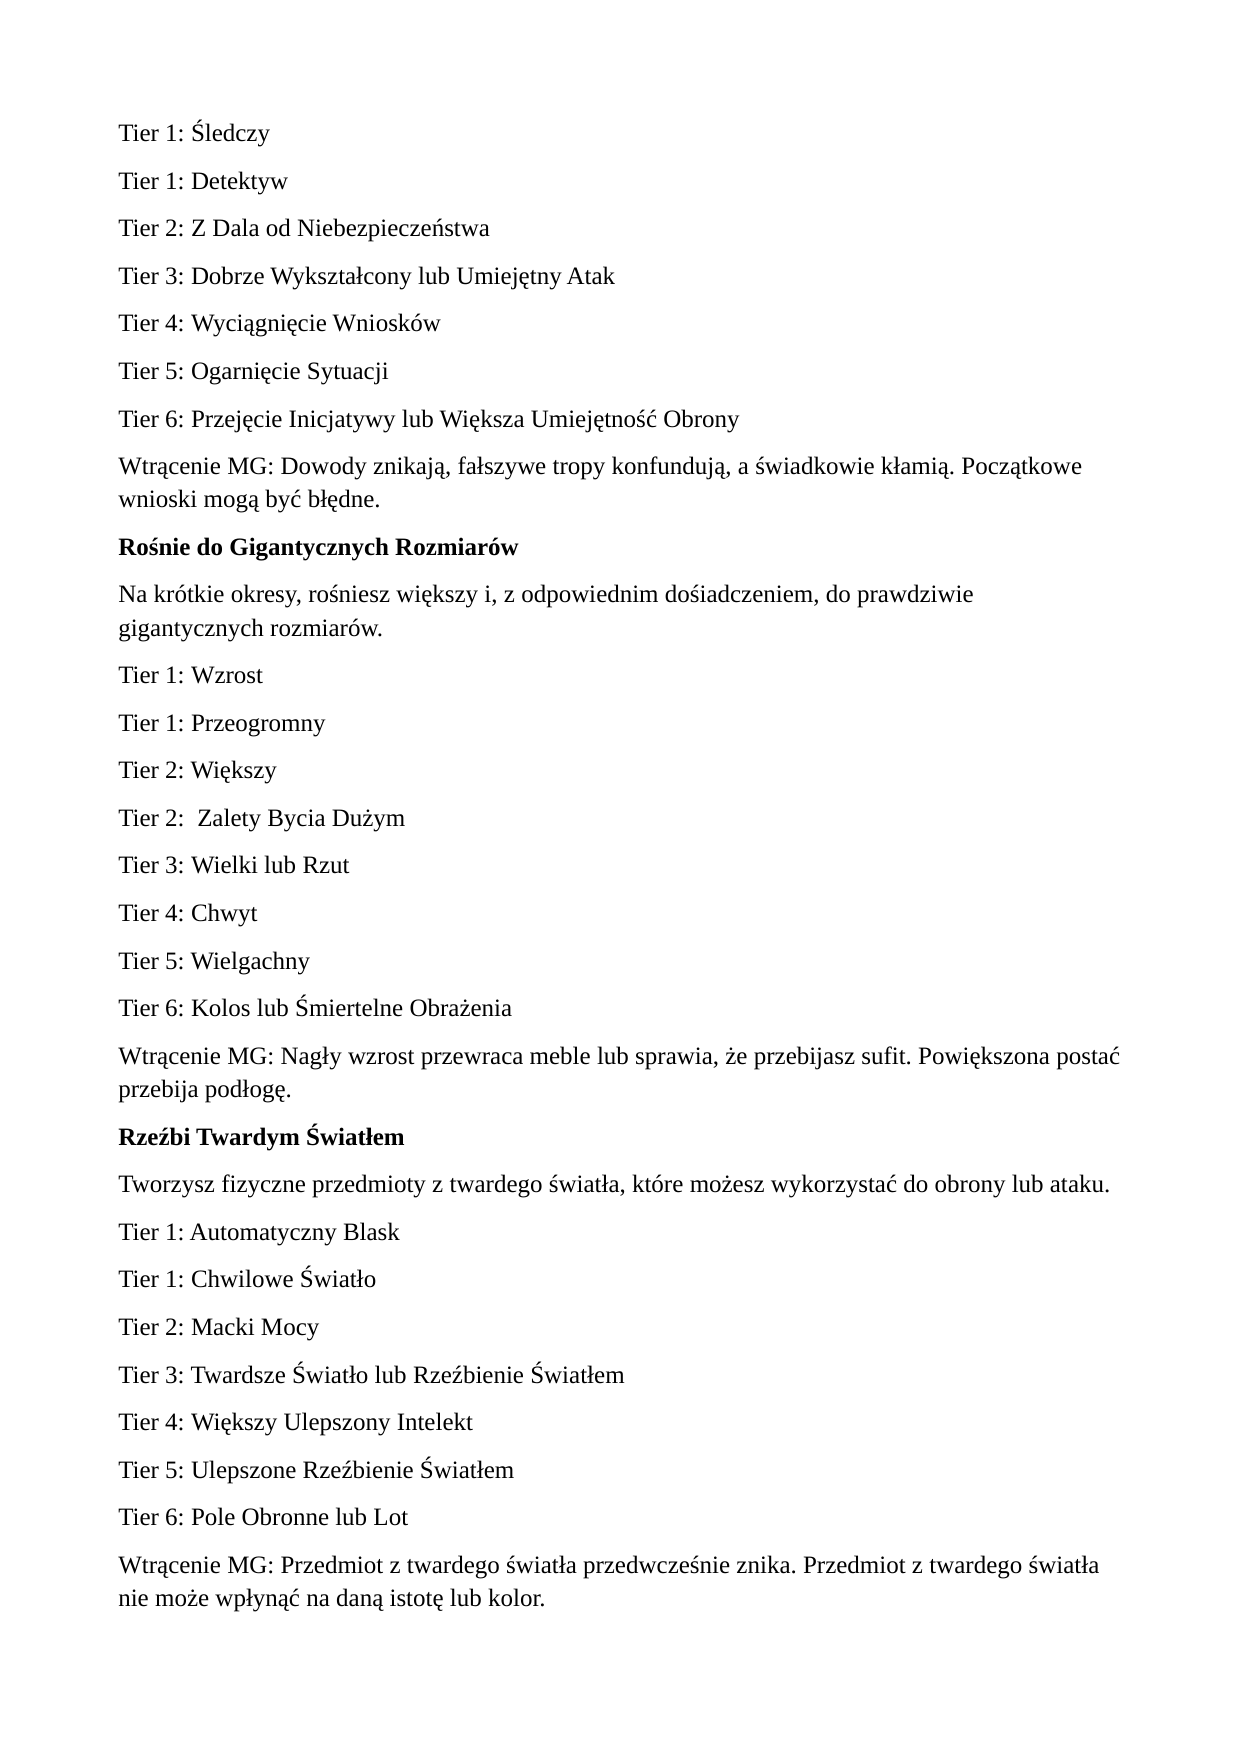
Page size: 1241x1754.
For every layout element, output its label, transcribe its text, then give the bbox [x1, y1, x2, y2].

text Tier 2: Macki Mocy [118, 1312, 1122, 1341]
text Tier 4: Wyciągnięcie Wniosków [118, 308, 1122, 337]
text Tier 3: Dobrze Wykształcony lub Umiejętny Atak [118, 261, 1122, 290]
text Tier 1: Detektyw [118, 166, 1122, 194]
text Tier 4: Chwyt [118, 898, 1122, 927]
text Wtrącenie MG: Przedmiot z twardego światła przedwcześnie znika. Przedmiot z twardego światła nie może wpłynąć na daną istotę lub kolor. [118, 1550, 1122, 1612]
text Tier 1: Wzrost [118, 660, 1122, 689]
text Wtrącenie MG: Dowody znikają, fałszywe tropy konfundują, a świadkowie kłamią. Początkowe wnioski mogą być błędne. [118, 451, 1122, 513]
text Tier 2: Większy [118, 755, 1122, 784]
text Tier 3: Wielki lub Rzut [118, 851, 1122, 879]
text Tier 5: Ogarnięcie Sytuacji [118, 356, 1122, 385]
text Tier 2: Z Dala od Niebezpieczeństwa [118, 213, 1122, 242]
text Tier 6: Przejęcie Inicjatywy lub Większa Umiejętność Obrony [118, 404, 1122, 432]
text Rzeźbi Twardym Światłem [118, 1122, 1122, 1150]
text Tier 6: Kolos lub Śmiertelne Obrażenia [118, 993, 1122, 1022]
text Tworzysz fizyczne przedmioty z twardego światła, które możesz wykorzystać do obrony lub ataku. [118, 1169, 1122, 1198]
text Tier 1: Automatyczny Blask [118, 1217, 1122, 1246]
text Tier 4: Większy Ulepszony Intelekt [118, 1407, 1122, 1436]
text Tier 2: Zalety Bycia Dużym [118, 803, 1122, 832]
text Tier 1: Śledczy [118, 118, 1122, 147]
text Tier 1: Przeogromny [118, 708, 1122, 737]
text Tier 6: Pole Obronne lub Lot [118, 1502, 1122, 1531]
text Rośnie do Gigantycznych Rozmiarów [118, 532, 1122, 561]
text Na krótkie okresy, rośniesz większy i, z odpowiednim dośiadczeniem, do prawdziwie gigantycznych rozmiarów. [118, 579, 1122, 641]
text Tier 1: Chwilowe Światło [118, 1264, 1122, 1293]
text Tier 3: Twardsze Światło lub Rzeźbienie Światłem [118, 1360, 1122, 1388]
text Wtrącenie MG: Nagły wzrost przewraca meble lub sprawia, że przebijasz sufit. Powiększona postać przebija podłogę. [118, 1041, 1122, 1103]
text Tier 5: Wielgachny [118, 946, 1122, 974]
text Tier 5: Ulepszone Rzeźbienie Światłem [118, 1455, 1122, 1484]
